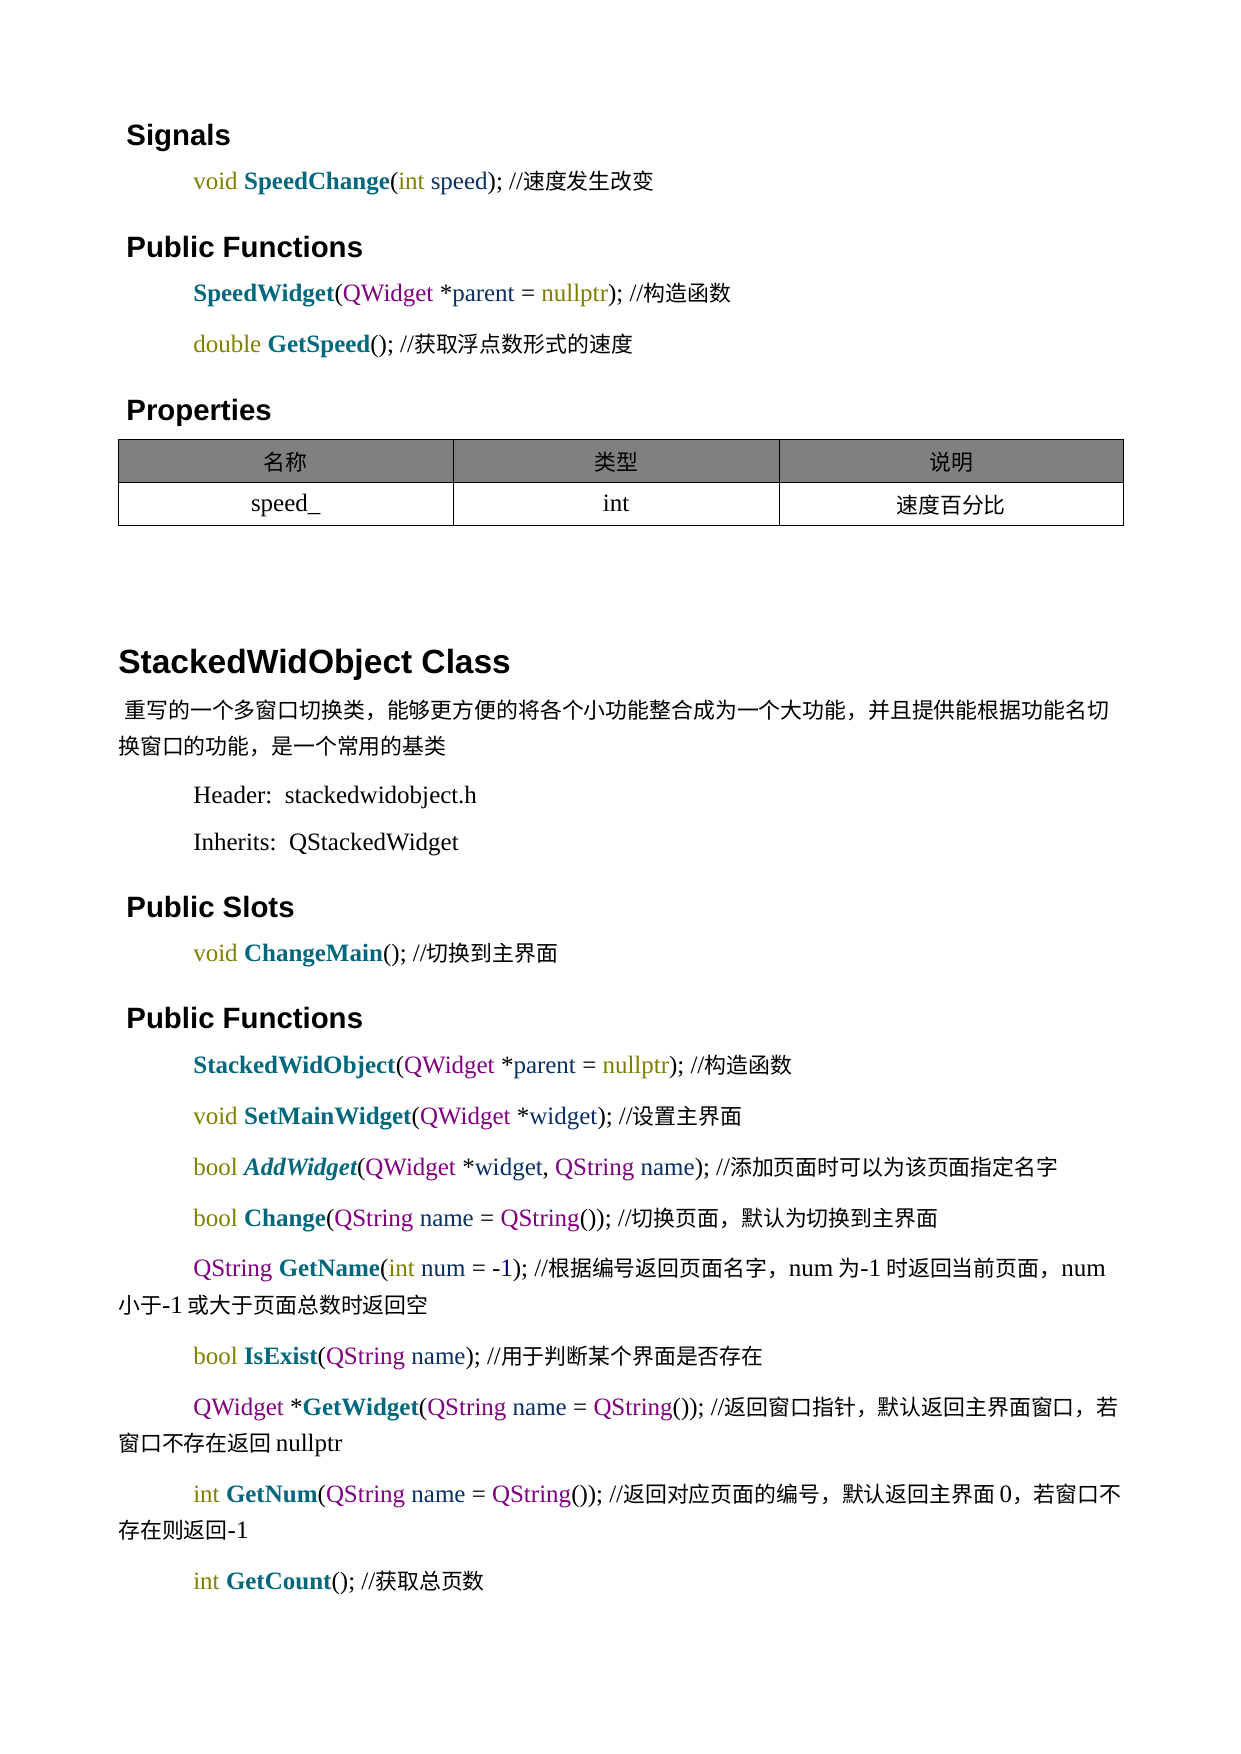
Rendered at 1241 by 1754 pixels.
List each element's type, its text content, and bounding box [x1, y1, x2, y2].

text void SetMainWidget(QWidget *widget); //设置主界面 [118, 1099, 1122, 1130]
table_header 名称 [119, 440, 453, 482]
table_header 说明 [780, 440, 1123, 482]
subtitle Signals [118, 118, 1122, 152]
text void SpeedChange(int speed); //速度发生改变 [118, 164, 1122, 196]
text void ChangeMain(); //切换到主界面 [118, 936, 1122, 968]
text bool Change(QString name = QString()); //切换页面，默认为切换到主界面 [118, 1201, 1122, 1232]
text Header: stackedwidobject.h [118, 780, 1122, 809]
text double GetSpeed(); //获取浮点数形式的速度 [118, 327, 1122, 359]
text bool IsExist(QString name); //用于判断某个界面是否存在 [118, 1339, 1122, 1370]
text QWidget *GetWidget(QString name = QString()); //返回窗口指针，默认返回主界面窗口，若窗口不存在返回nullptr [118, 1390, 1122, 1458]
table_header 类型 [454, 440, 779, 482]
text bool AddWidget(QWidget *widget, QString name); //添加页面时可以为该页面指定名字 [118, 1149, 1122, 1181]
text QString GetName(int num = -1); //根据编号返回页面名字，num为-1时返回当前页面，num小于-1或大于页面总数时返回空 [118, 1251, 1122, 1319]
subtitle Public Functions [118, 230, 1122, 264]
subtitle StackedWidObject Class [118, 641, 1122, 680]
text Inherits: QStackedWidget [118, 827, 1122, 856]
subtitle Properties [118, 393, 1122, 426]
text 重写的一个多窗口切换类，能够更方便的将各个小功能整合成为一个大功能，并且提供能根据功能名切换窗口的功能，是一个常用的基类 [118, 693, 1122, 761]
table_cell speed_ [119, 483, 453, 525]
subtitle Public Functions [118, 1001, 1122, 1035]
table_cell int [454, 483, 779, 525]
text int GetNum(QString name = QString()); //返回对应页面的编号，默认返回主界面0，若窗口不存在则返回-1 [118, 1477, 1122, 1545]
subtitle Public Slots [118, 890, 1122, 923]
table_cell 速度百分比 [780, 483, 1123, 525]
text SpeedWidget(QWidget *parent = nullptr); //构造函数 [118, 276, 1122, 308]
text int GetCount(); //获取总页数 [118, 1564, 1122, 1596]
text StackedWidObject(QWidget *parent = nullptr); //构造函数 [118, 1048, 1122, 1079]
